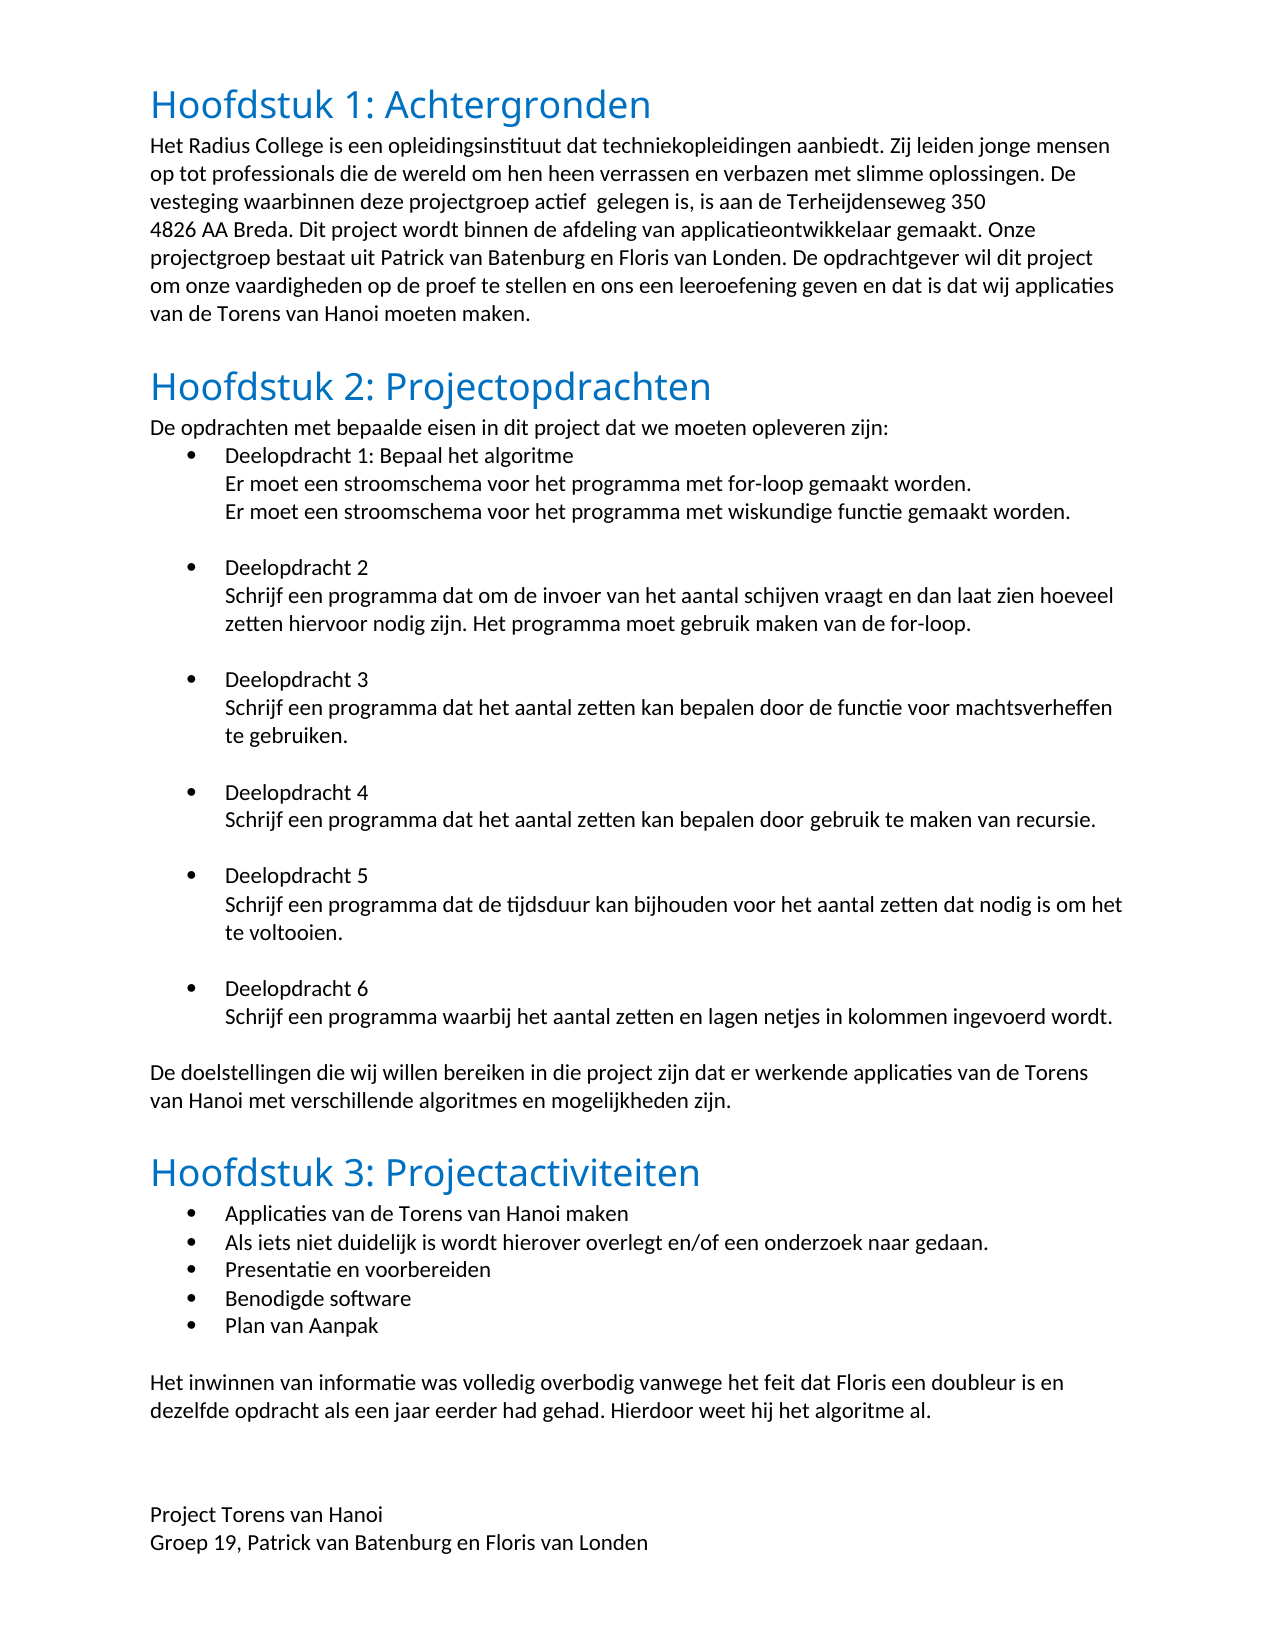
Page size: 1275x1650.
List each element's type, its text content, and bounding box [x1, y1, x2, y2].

text Er moet een stroomschema voor het programma met for-loop gemaakt worden. [225, 469, 1125, 497]
text Schrijf een programma dat om de invoer van het aantal schijven vraagt en dan laat zien hoeveel zetten hiervoor nodig zijn. Het programma moet gebruik maken van de for-loop. [225, 581, 1125, 637]
text De doelstellingen die wij willen bereiken in die project zijn dat er werkende applicaties van de Torens van Hanoi met verschillende algoritmes en mogelijkheden zijn. [150, 1058, 1125, 1114]
text Het Radius College is een opleidingsinstituut dat techniekopleidingen aanbiedt. Zij leiden jonge mensen op tot professionals die de wereld om hen heen verrassen en verbazen met slimme oplossingen. De vesteging waarbinnen deze projectgroep actief gelegen is, is aan de Terheijdenseweg 350 4826 AA Breda. Dit project wordt binnen de afdeling van applicatieontwikkelaar gemaakt. Onze projectgroep bestaat uit Patrick van Batenburg en Floris van Londen. De opdrachtgever wil dit project om onze vaardigheden op de proef te stellen en ons een leeroefening geven en dat is dat wij applicaties van de Torens van Hanoi moeten maken. [150, 131, 1125, 328]
text Er moet een stroomschema voor het programma met wiskundige functie gemaakt worden. [225, 497, 1125, 525]
list Deelopdracht 6 [187, 974, 1125, 1002]
list Deelopdracht 1: Bepaal het algoritme [187, 441, 1125, 469]
list Deelopdracht 5 [187, 862, 1125, 890]
text Schrijf een programma waarbij het aantal zetten en lagen netjes in kolommen ingevoerd wordt. [225, 1002, 1125, 1030]
list Presentatie en voorbereiden [187, 1256, 1125, 1284]
text Schrijf een programma dat het aantal zetten kan bepalen door de functie voor machtsverheffen te gebruiken. [225, 693, 1125, 749]
subtitle Hoofdstuk 2: Projectopdrachten [150, 360, 1125, 411]
list Applicaties van de Torens van Hanoi maken [187, 1199, 1125, 1228]
subtitle Hoofdstuk 1: Achtergronden [150, 78, 1125, 129]
list Deelopdracht 2 [187, 553, 1125, 581]
text Schrijf een programma dat de tijdsduur kan bijhouden voor het aantal zetten dat nodig is om het te voltooien. [225, 890, 1125, 946]
text Schrijf een programma dat het aantal zetten kan bepalen door gebruik te maken van recursie. [225, 806, 1125, 834]
text De opdrachten met bepaalde eisen in dit project dat we moeten opleveren zijn: [150, 413, 1125, 441]
list Plan van Aanpak [187, 1312, 1125, 1340]
text Het inwinnen van informatie was volledig overbodig vanwege het feit dat Floris een doubleur is en dezelfde opdracht als een jaar eerder had gehad. Hierdoor weet hij het algoritme al. [150, 1368, 1125, 1424]
subtitle Hoofdstuk 3: Projectactiviteiten [150, 1146, 1125, 1197]
list Als iets niet duidelijk is wordt hierover overlegt en/of een onderzoek naar gedaan. [187, 1228, 1125, 1256]
list Deelopdracht 3 [187, 666, 1125, 693]
list Benodigde software [187, 1284, 1125, 1312]
list Deelopdracht 4 [187, 778, 1125, 806]
